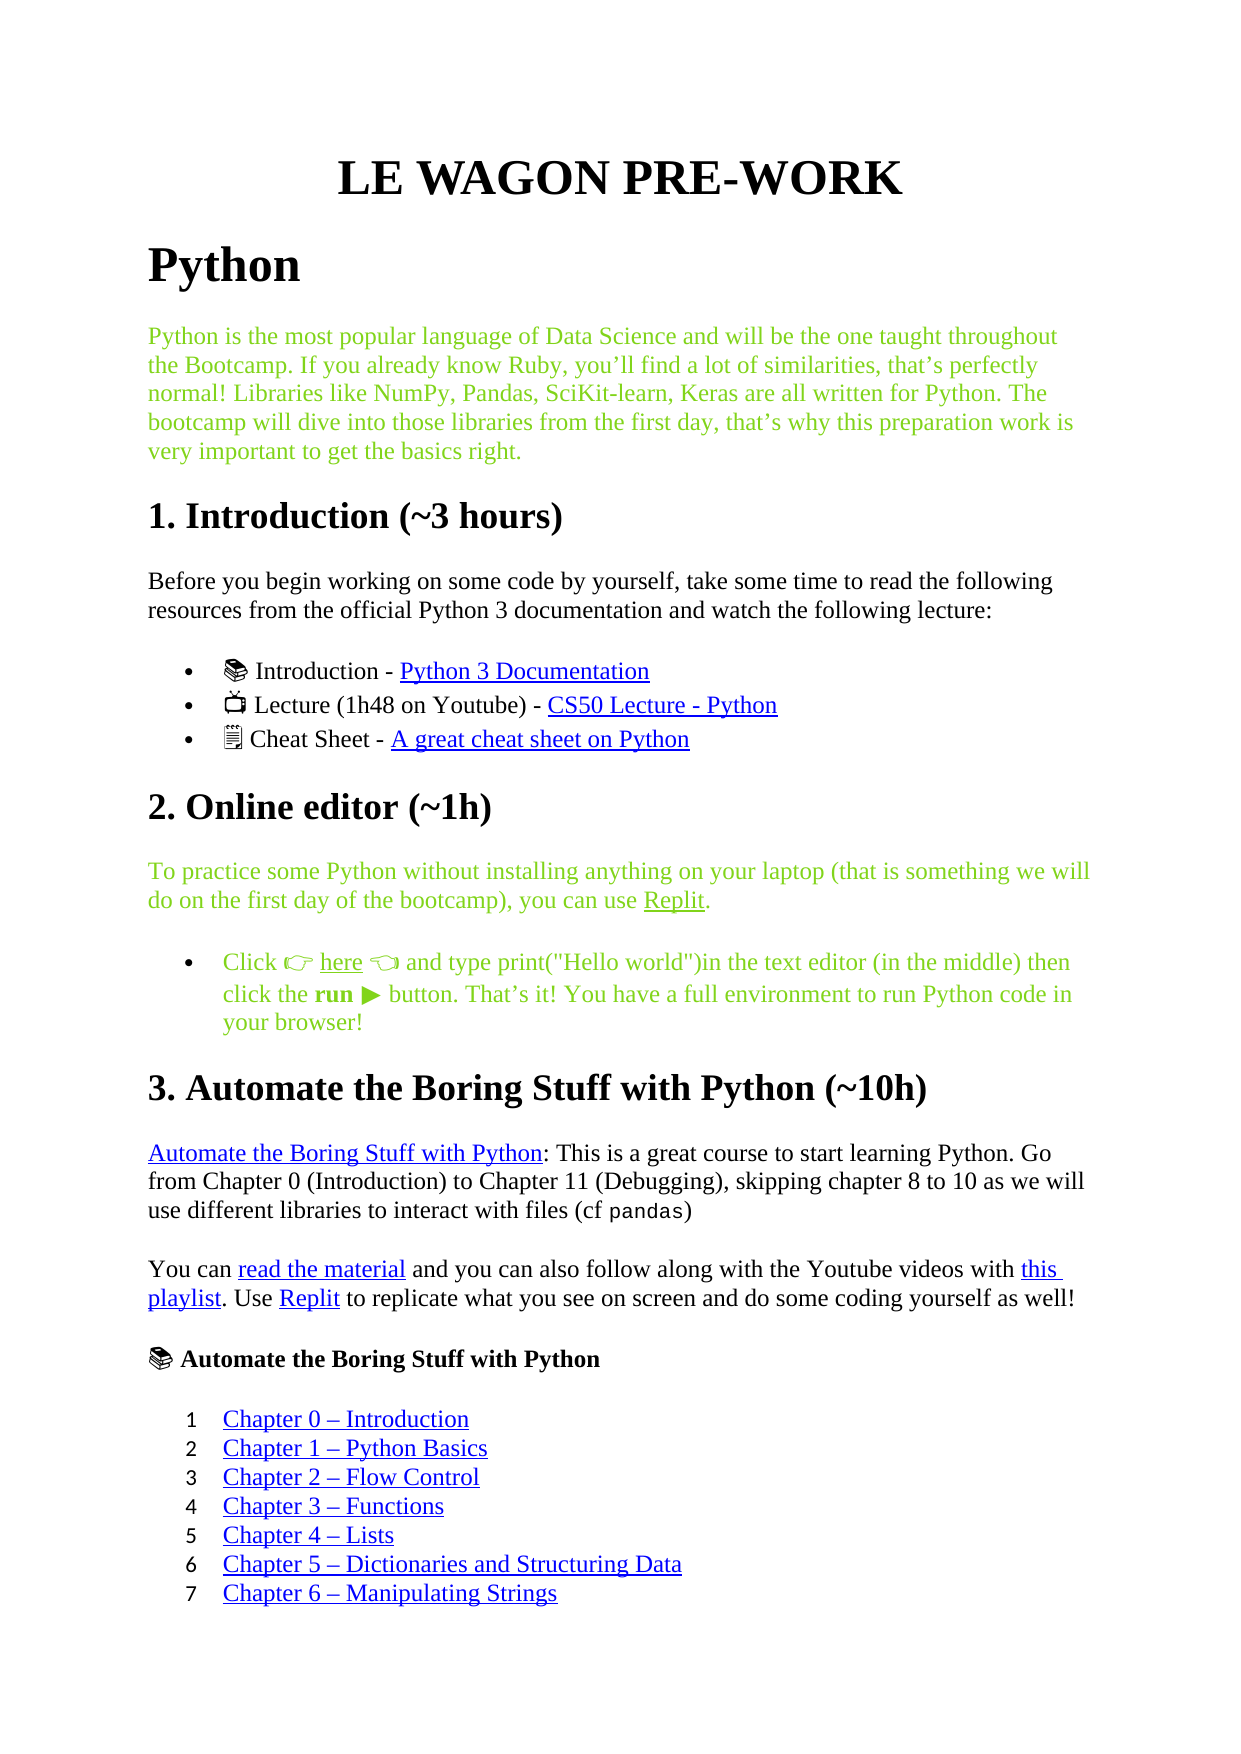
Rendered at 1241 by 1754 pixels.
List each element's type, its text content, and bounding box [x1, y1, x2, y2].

list Chapter 0 – Introduction [185, 1404, 1093, 1433]
text You can read the material and you can also follow along with the Youtube videos with this playlist. Use Replit to replicate what you see on screen and do some coding yourself as well! [148, 1254, 1093, 1311]
subtitle 2. Online editor (~1h) [148, 784, 1093, 827]
list Chapter 5 – Dictionaries and Structuring Data [185, 1549, 1093, 1578]
subtitle 1. Introduction (~3 hours) [148, 494, 1093, 537]
list 🗒 Cheat Sheet - A great cheat sheet on Python [185, 721, 1093, 755]
list 📺 Lecture (1h48 on Youtube) - CS50 Lecture - Python [185, 687, 1093, 721]
list Chapter 3 – Functions [185, 1491, 1093, 1520]
list Chapter 6 – Manipulating Strings [185, 1578, 1093, 1607]
list Click 👉 here 👈 and type print("Hello world")in the text editor (in the middle) then click the run ▶️ button. That’s it! You have a full environment to run Python code in your browser! [185, 943, 1093, 1036]
subtitle 3. Automate the Boring Stuff with Python (~10h) [148, 1065, 1093, 1108]
subtitle Python [148, 234, 1093, 292]
text Automate the Boring Stuff with Python: This is a great course to start learning Python. Go from Chapter 0 (Introduction) to Chapter 11 (Debugging), skipping chapter 8 to 10 as we will use different libraries to interact with files (cf pandas) [148, 1138, 1093, 1225]
list Chapter 1 – Python Basics [185, 1433, 1093, 1462]
subtitle LE WAGON PRE-WORK [148, 148, 1093, 205]
list 📚 Introduction - Python 3 Documentation [185, 653, 1093, 687]
text To practice some Python without installing anything on your laptop (that is something we will do on the first day of the bootcamp), you can use Replit. [148, 856, 1093, 914]
text 📚 Automate the Boring Stuff with Python [148, 1341, 1093, 1374]
text Python is the most popular language of Data Science and will be the one taught throughout the Bootcamp. If you already know Ruby, you’ll find a lot of similarities, that’s perfectly normal! Libraries like NumPy, Pandas, SciKit-learn, Keras are all written for Python. The bootcamp will dive into those libraries from the first day, that’s why this preparation work is very important to get the basics right. [148, 321, 1093, 465]
text Before you begin working on some code by yourself, take some time to read the following resources from the official Python 3 documentation and watch the following lecture: [148, 566, 1093, 624]
list Chapter 4 – Lists [185, 1520, 1093, 1549]
list Chapter 2 – Flow Control [185, 1462, 1093, 1491]
